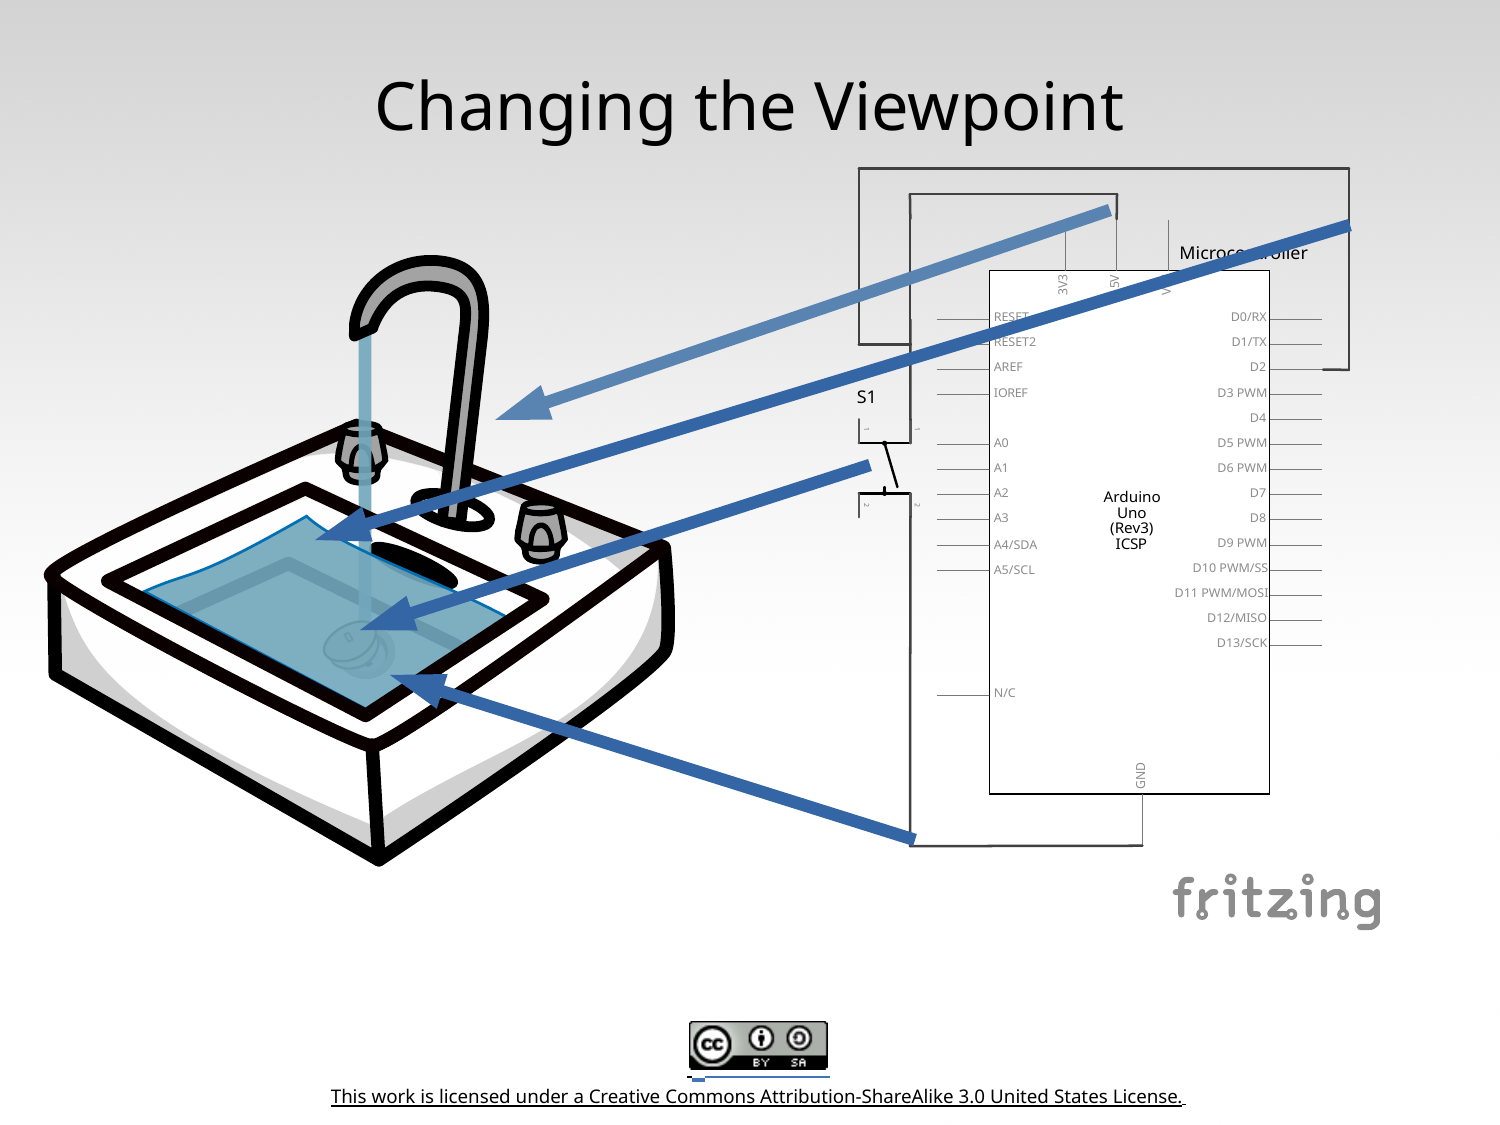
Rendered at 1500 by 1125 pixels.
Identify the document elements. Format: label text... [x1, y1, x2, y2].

picture [0, 0, 1500, 1125]
title Changing the Viewpoint [112, 50, 1388, 238]
